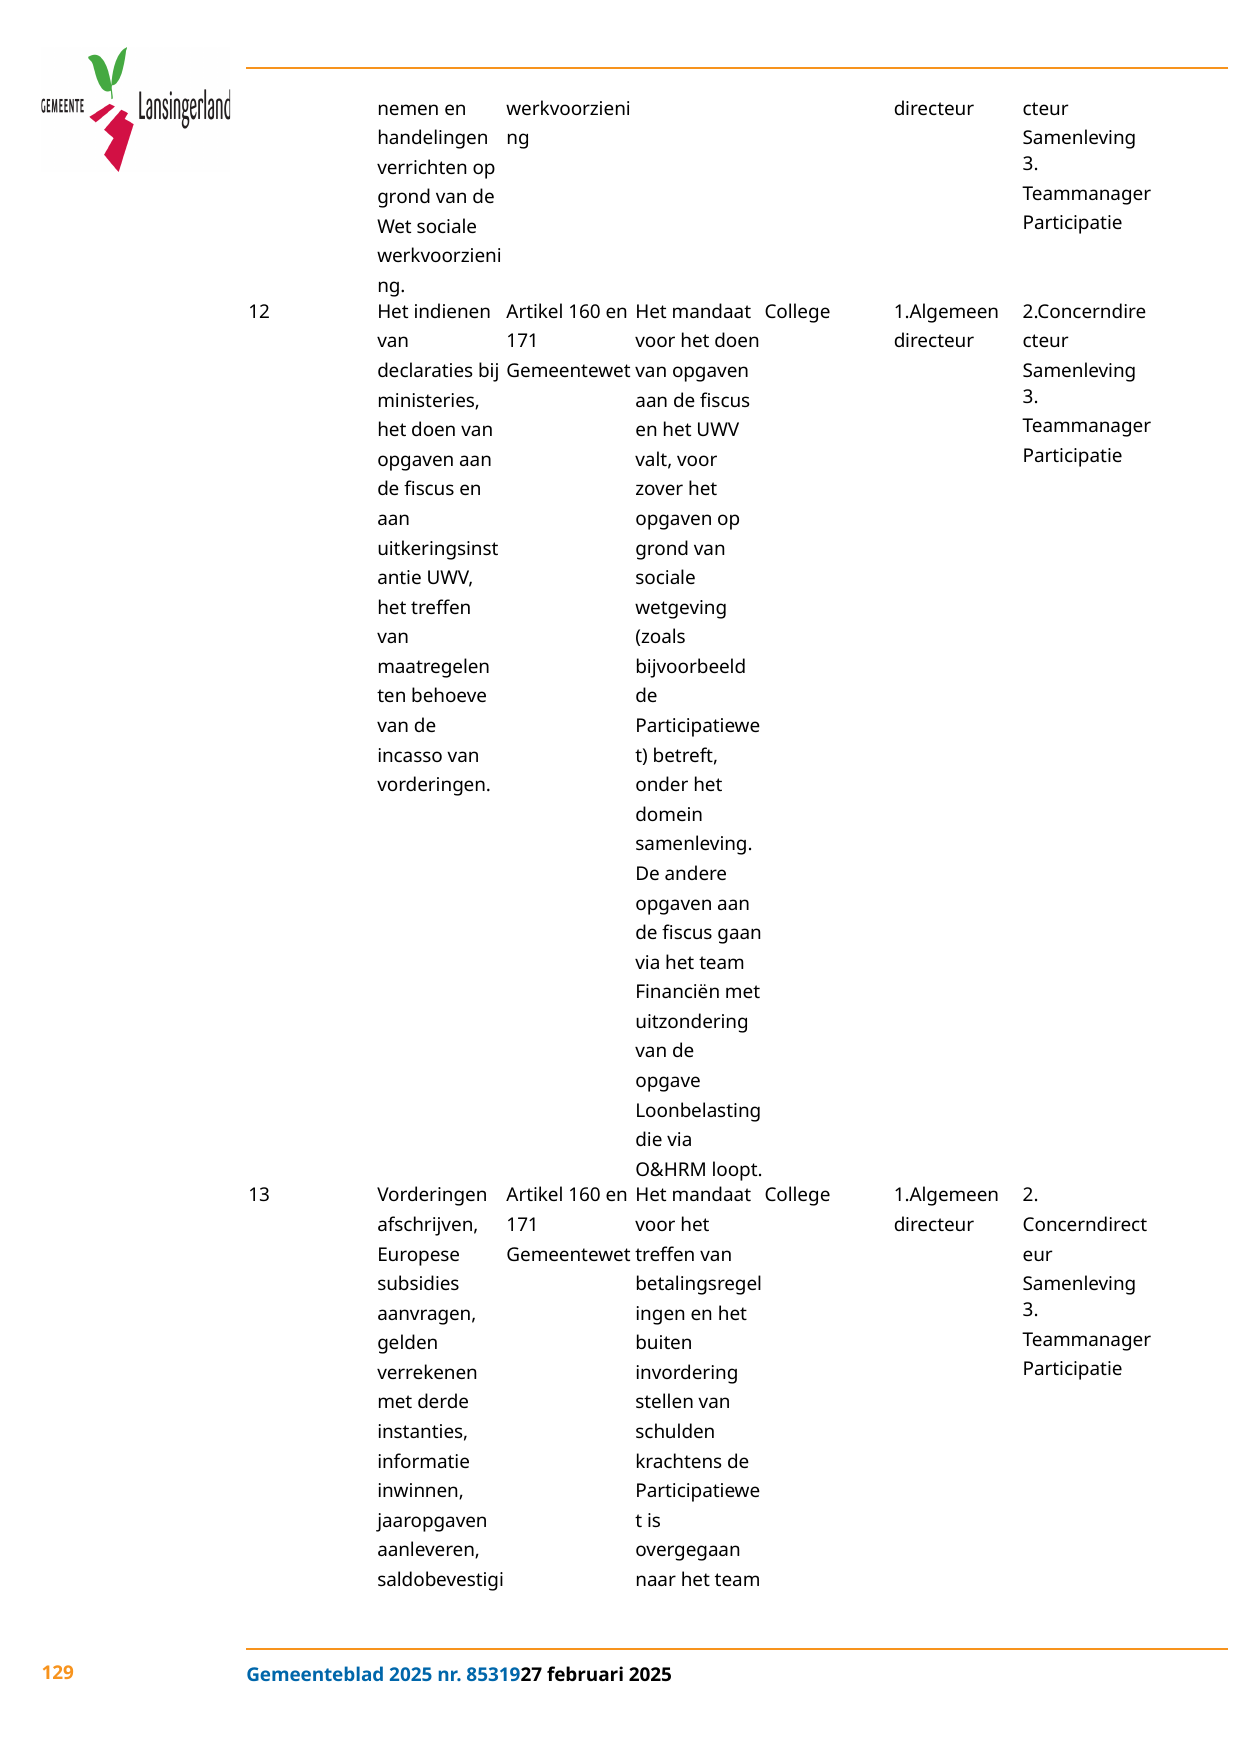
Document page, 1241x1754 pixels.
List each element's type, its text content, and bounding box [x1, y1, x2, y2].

table_cell 12 [248, 298, 377, 1182]
table_cell [635, 95, 764, 298]
table_cell Vorderingen afschrijven, Europese subsidies aanvragen, gelden verrekenen met derde instanties, informatie inwinnen, jaaropgaven aanleveren, saldobevestigi [377, 1182, 506, 1592]
table_cell 2.Concerndirecteur Samenleving [1023, 298, 1152, 383]
table_cell 3. Teammanager Participatie [1023, 150, 1152, 298]
table_cell Het indienen van declaraties bij ministeries, het doen van opgaven aan de fiscus en aan uitkeringsinstantie UWV, het treffen van maatregelen ten behoeve van de incasso van vorderingen. [377, 298, 506, 1182]
table_cell College [764, 1182, 893, 1592]
table_cell cteur Samenleving [1023, 95, 1152, 150]
table_cell nemen en handelingen verrichten op grond van de Wet sociale werkvoorziening. [377, 95, 506, 298]
table_cell [248, 95, 377, 298]
picture [41, 47, 231, 172]
table_cell Artikel 160 en 171 Gemeentewet [506, 1182, 635, 1592]
table_cell 13 [248, 1182, 377, 1592]
table_cell College [764, 298, 893, 1182]
table_cell Het mandaat voor het treffen van betalingsregelingen en het buiten invordering stellen van schulden krachtens de Participatiewet is overgegaan naar het team [635, 1182, 764, 1592]
table_cell Het mandaat voor het doen van opgaven aan de fiscus en het UWV valt, voor zover het opgaven op grond van sociale wetgeving (zoals bijvoorbeeld de Participatiewet) betreft, onder het domein samenleving. De andere opgaven aan de fiscus gaan via het team Financiën met uitzondering van de opgave Loonbelasting die via O&HRM loopt. [635, 298, 764, 1182]
table_cell 3. Teammanager Participatie [1023, 1296, 1152, 1592]
table_cell 1.Algemeen directeur [894, 298, 1022, 1182]
table_cell 2. Concerndirecteur Samenleving [1023, 1182, 1152, 1296]
table_cell werkvoorziening [506, 95, 635, 298]
table_cell 3. Teammanager Participatie [1023, 383, 1152, 1182]
table_cell Artikel 160 en 171 Gemeentewet [506, 298, 635, 1182]
table_cell directeur [894, 95, 1022, 298]
table_cell 1.Algemeen directeur [894, 1182, 1022, 1592]
table_cell [764, 95, 893, 298]
